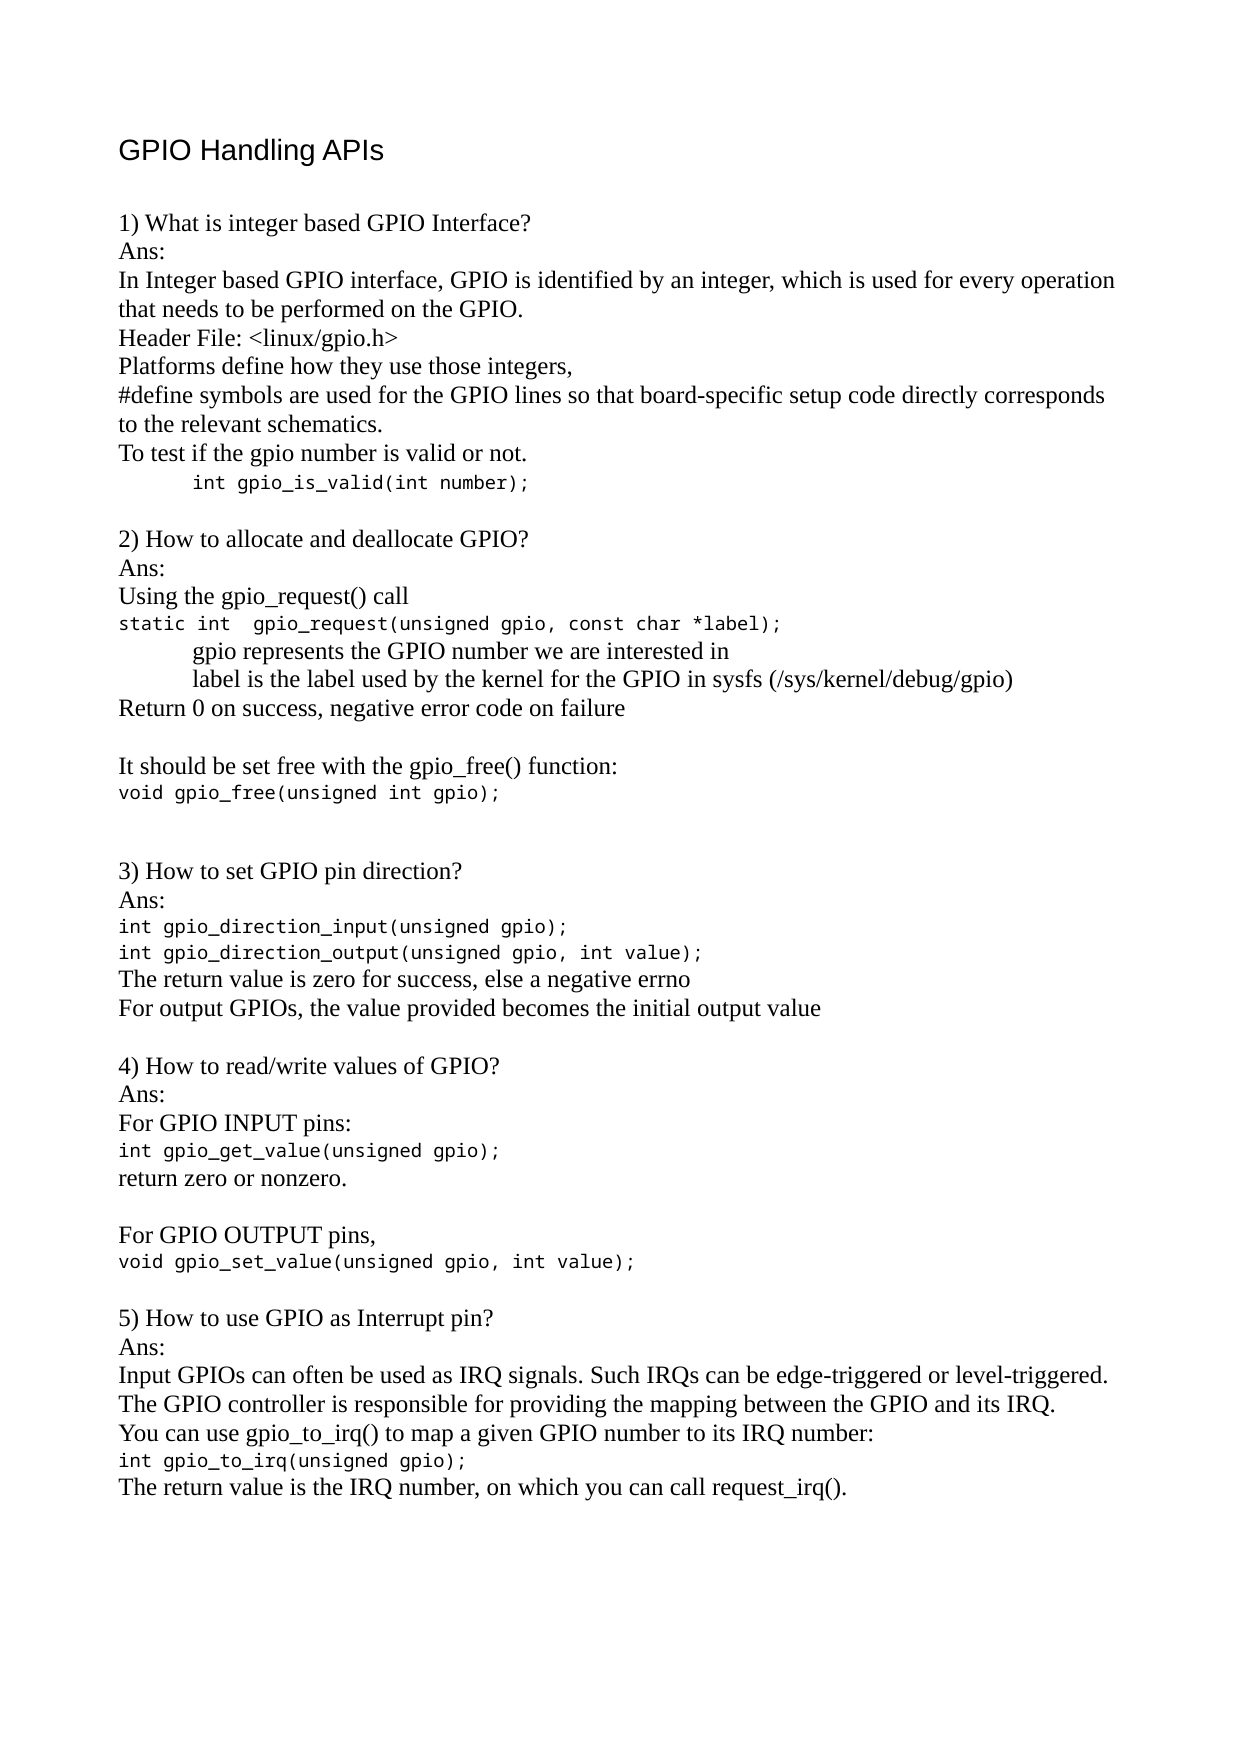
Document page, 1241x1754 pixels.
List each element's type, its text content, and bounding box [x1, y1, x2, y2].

text The return value is the IRQ number, on which you can call request_irq(). [118, 1472, 1122, 1501]
text void gpio_free(unsigned int gpio); [118, 779, 1122, 805]
text You can use gpio_to_irq() to map a given GPIO number to its IRQ number: [118, 1418, 1122, 1447]
text int gpio_to_irq(unsigned gpio); [118, 1447, 1122, 1472]
text The return value is zero for success, else a negative errno [118, 964, 1122, 993]
text #define symbols are used for the GPIO lines so that board-specific setup code directly corresponds to the relevant schematics. [118, 380, 1122, 438]
text The GPIO controller is responsible for providing the mapping between the GPIO and its IRQ. [118, 1389, 1122, 1418]
text 1) What is integer based GPIO Interface? [118, 208, 1122, 236]
text Ans: [118, 553, 1122, 581]
text 3) How to set GPIO pin direction? [118, 856, 1122, 885]
text Ans: [118, 885, 1122, 913]
text Ans: [118, 1332, 1122, 1361]
text int gpio_is_valid(int number); [118, 466, 1122, 495]
text return zero or nonzero. [118, 1163, 1122, 1191]
text 5) How to use GPIO as Interrupt pin? [118, 1303, 1122, 1332]
text Header File: <linux/gpio.h> [118, 323, 1122, 351]
text For GPIO OUTPUT pins, [118, 1220, 1122, 1249]
text Using the gpio_request() call [118, 581, 1122, 610]
text For output GPIOs, the value provided becomes the initial output value [118, 993, 1122, 1022]
text For GPIO INPUT pins: [118, 1108, 1122, 1137]
text To test if the gpio number is valid or not. [118, 438, 1122, 466]
subtitle GPIO Handling APIs [118, 133, 1122, 166]
text Platforms define how they use those integers, [118, 351, 1122, 380]
text It should be set free with the gpio_free() function: [118, 751, 1122, 779]
text Input GPIOs can often be used as IRQ signals. Such IRQs can be edge-triggered or level-triggered. [118, 1361, 1122, 1389]
text static int gpio_request(unsigned gpio, const char *label); [118, 610, 1122, 636]
text int gpio_direction_output(unsigned gpio, int value); [118, 939, 1122, 964]
text In Integer based GPIO interface, GPIO is identified by an integer, which is used for every operation that needs to be performed on the GPIO. [118, 265, 1122, 323]
text int gpio_direction_input(unsigned gpio); [118, 913, 1122, 939]
text Ans: [118, 236, 1122, 265]
text label is the label used by the kernel for the GPIO in sysfs (/sys/kernel/debug/gpio) [118, 664, 1122, 693]
text void gpio_set_value(unsigned gpio, int value); [118, 1249, 1122, 1274]
text 2) How to allocate and deallocate GPIO? [118, 524, 1122, 553]
text int gpio_get_value(unsigned gpio); [118, 1137, 1122, 1163]
text Ans: [118, 1079, 1122, 1108]
text Return 0 on success, negative error code on failure [118, 693, 1122, 722]
text gpio represents the GPIO number we are interested in [118, 636, 1122, 664]
text 4) How to read/write values of GPIO? [118, 1051, 1122, 1079]
